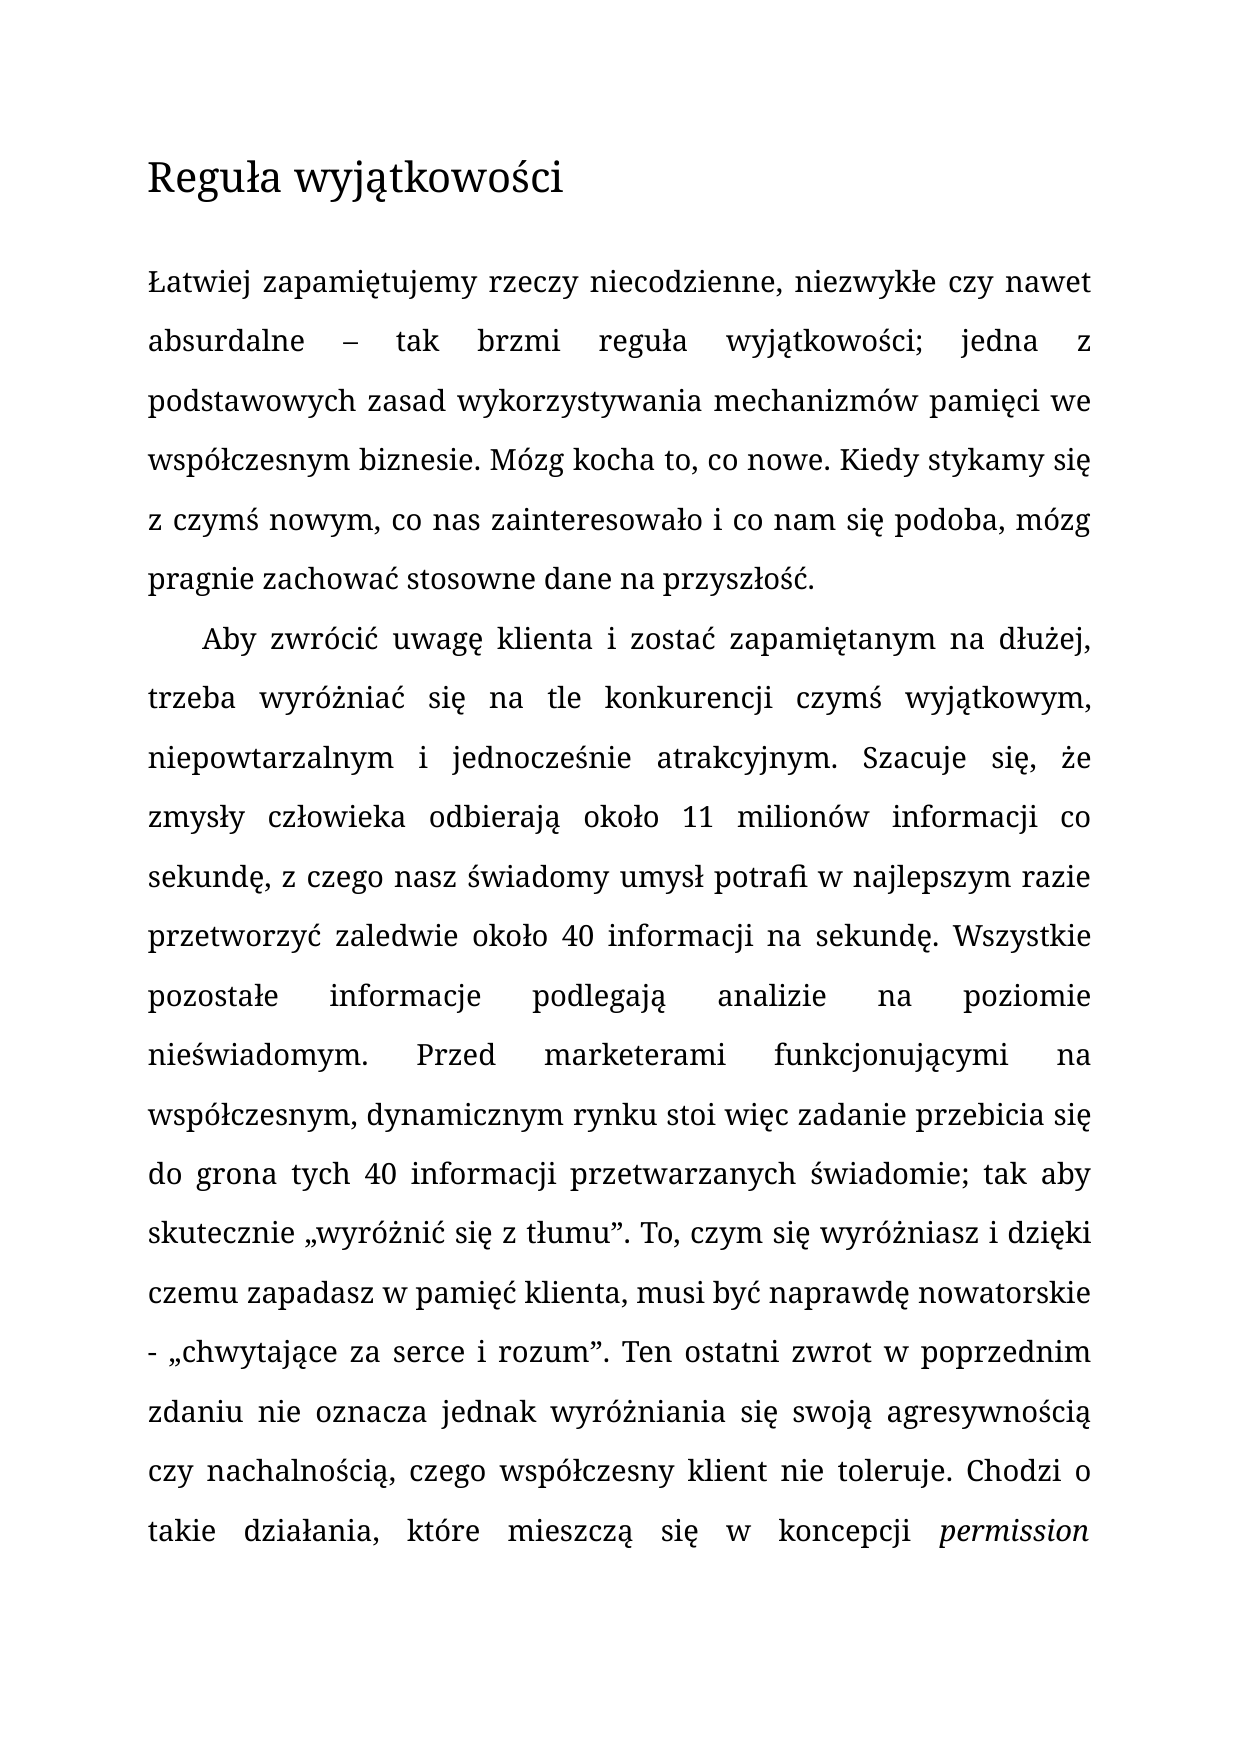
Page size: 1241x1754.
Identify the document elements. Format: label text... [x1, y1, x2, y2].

text Reguła wyjątkowości [148, 148, 1093, 204]
text Łatwiej zapamiętujemy rzeczy niecodzienne, niezwykłe czy nawet absurdalne – tak brzmi reguła wyjątkowości; jedna z podstawowych zasad wykorzystywania mechanizmów pamięci we współczesnym biznesie. Mózg kocha to, co nowe. Kiedy stykamy się z czymś nowym, co nas zainteresowało i co nam się podoba, mózg pragnie zachować stosowne dane na przyszłość. [148, 261, 1093, 598]
text Aby zwrócić uwagę klienta i zostać zapamiętanym na dłużej, trzeba wyróżniać się na tle konkurencji czymś wyjątkowym, niepowtarzalnym i jednocześnie atrakcyjnym. Szacuje się, że zmysły człowieka odbierają około 11 milionów informacji co sekundę, z czego nasz świadomy umysł potrafi w najlepszym razie przetworzyć zaledwie około 40 informacji na sekundę. Wszystkie pozostałe informacje podlegają analizie na poziomie nieświadomym. Przed marketerami funkcjonującymi na współczesnym, dynamicznym rynku stoi więc zadanie przebicia się do grona tych 40 informacji przetwarzanych świadomie; tak aby skutecznie „wyróżnić się z tłumu”. To, czym się wyróżniasz i dzięki czemu zapadasz w pamięć klienta, musi być naprawdę nowatorskie - „chwytające za serce i rozum”. Ten ostatni zwrot w poprzednim zdaniu nie oznacza jednak wyróżniania się swoją agresywnością czy nachalnością, czego współczesny klient nie toleruje. Chodzi o takie działania, które mieszczą się w koncepcji permission [148, 618, 1093, 1550]
